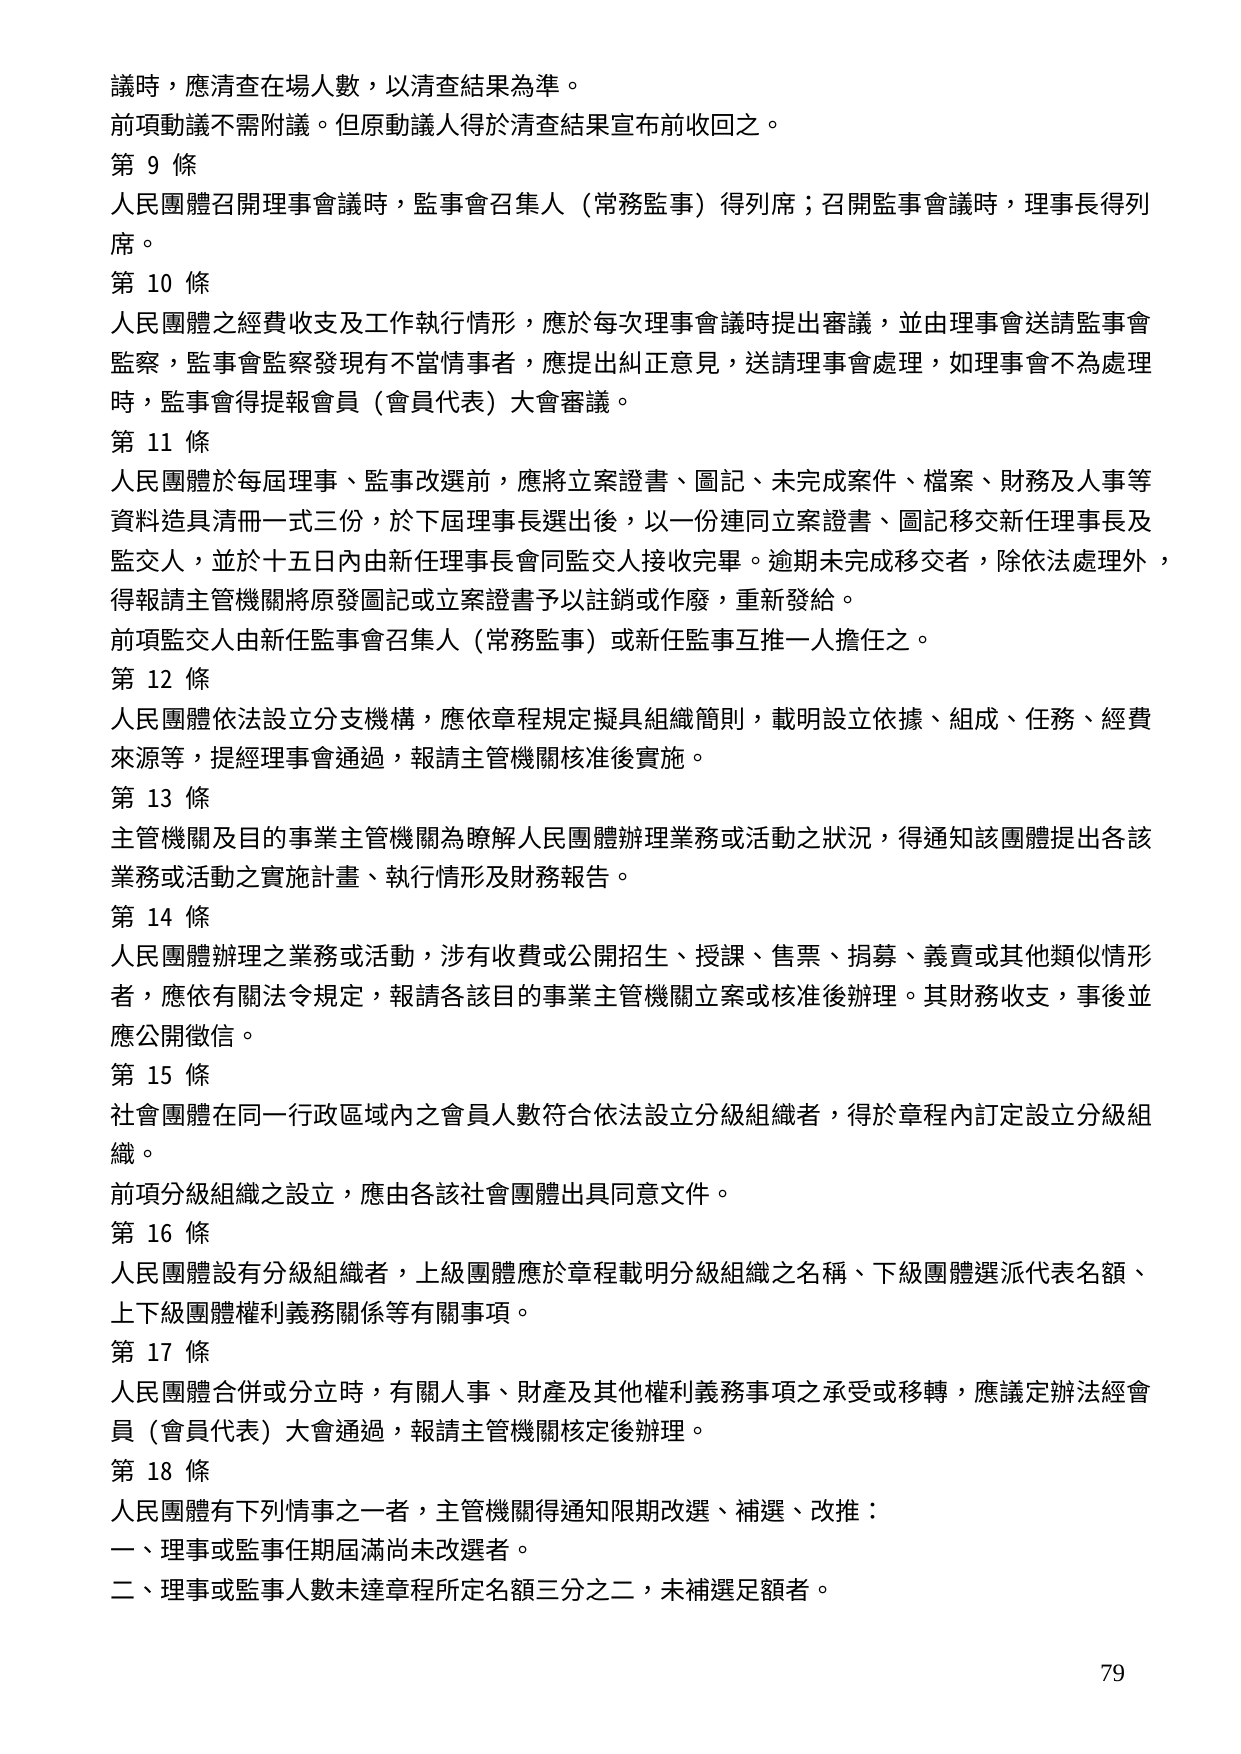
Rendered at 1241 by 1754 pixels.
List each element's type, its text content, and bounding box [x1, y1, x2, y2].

text 第 13 條 [110, 776, 1152, 815]
text 第 15 條 [110, 1053, 1152, 1092]
text 人民團體於每屆理事、監事改選前，應將立案證書、圖記、未完成案件、檔案、財務及人事等資料造具清冊一式三份，於下屆理事長選出後，以一份連同立案證書、圖記移交新任理事長及監交人，並於十五日內由新任理事長會同監交人接收完畢。逾期未完成移交者，除依法處理外，得報請主管機關將原發圖記或立案證書予以註銷或作廢，重新發給。 [110, 459, 1152, 617]
text 人民團體辦理之業務或活動，涉有收費或公開招生、授課、售票、捐募、義賣或其他類似情形者，應依有關法令規定，報請各該目的事業主管機關立案或核准後辦理。其財務收支，事後並應公開徵信。 [110, 934, 1152, 1053]
text 第 10 條 [110, 261, 1152, 301]
text 二、理事或監事人數未達章程所定名額三分之二，未補選足額者。 [110, 1567, 1152, 1607]
text 人民團體召開理事會議時，監事會召集人 (常務監事) 得列席；召開監事會議時，理事長得列席。 [110, 182, 1152, 261]
text 人民團體設有分級組織者，上級團體應於章程載明分級組織之名稱、下級團體選派代表名額、上下級團體權利義務關係等有關事項。 [110, 1251, 1152, 1330]
text 社會團體在同一行政區域內之會員人數符合依法設立分級組織者，得於章程內訂定設立分級組織。 [110, 1092, 1152, 1172]
text 人民團體之經費收支及工作執行情形，應於每次理事會議時提出審議，並由理事會送請監事會監察，監事會監察發現有不當情事者，應提出糾正意見，送請理事會處理，如理事會不為處理時，監事會得提報會員 (會員代表) 大會審議。 [110, 301, 1152, 419]
text 第 18 條 [110, 1449, 1152, 1488]
text 前項監交人由新任監事會召集人 (常務監事) 或新任監事互推一人擔任之。 [110, 617, 1152, 657]
text 議時，應清查在場人數，以清查結果為準。 [110, 63, 1152, 103]
text 人民團體合併或分立時，有關人事、財產及其他權利義務事項之承受或移轉，應議定辦法經會員 (會員代表) 大會通過，報請主管機關核定後辦理。 [110, 1369, 1152, 1449]
text 第 12 條 [110, 657, 1152, 697]
text 前項分級組織之設立，應由各該社會團體出具同意文件。 [110, 1172, 1152, 1211]
text 人民團體有下列情事之一者，主管機關得通知限期改選、補選、改推： [110, 1488, 1152, 1528]
text 第 16 條 [110, 1211, 1152, 1251]
text 第 17 條 [110, 1330, 1152, 1369]
text 第 14 條 [110, 894, 1152, 934]
text 人民團體依法設立分支機構，應依章程規定擬具組織簡則，載明設立依據、組成、任務、經費來源等，提經理事會通過，報請主管機關核准後實施。 [110, 697, 1152, 776]
text 主管機關及目的事業主管機關為瞭解人民團體辦理業務或活動之狀況，得通知該團體提出各該業務或活動之實施計畫、執行情形及財務報告。 [110, 815, 1152, 894]
text 第 11 條 [110, 419, 1152, 459]
text 第 9 條 [110, 142, 1152, 182]
text 前項動議不需附議。但原動議人得於清查結果宣布前收回之。 [110, 103, 1152, 142]
text 一、理事或監事任期屆滿尚未改選者。 [110, 1528, 1152, 1567]
